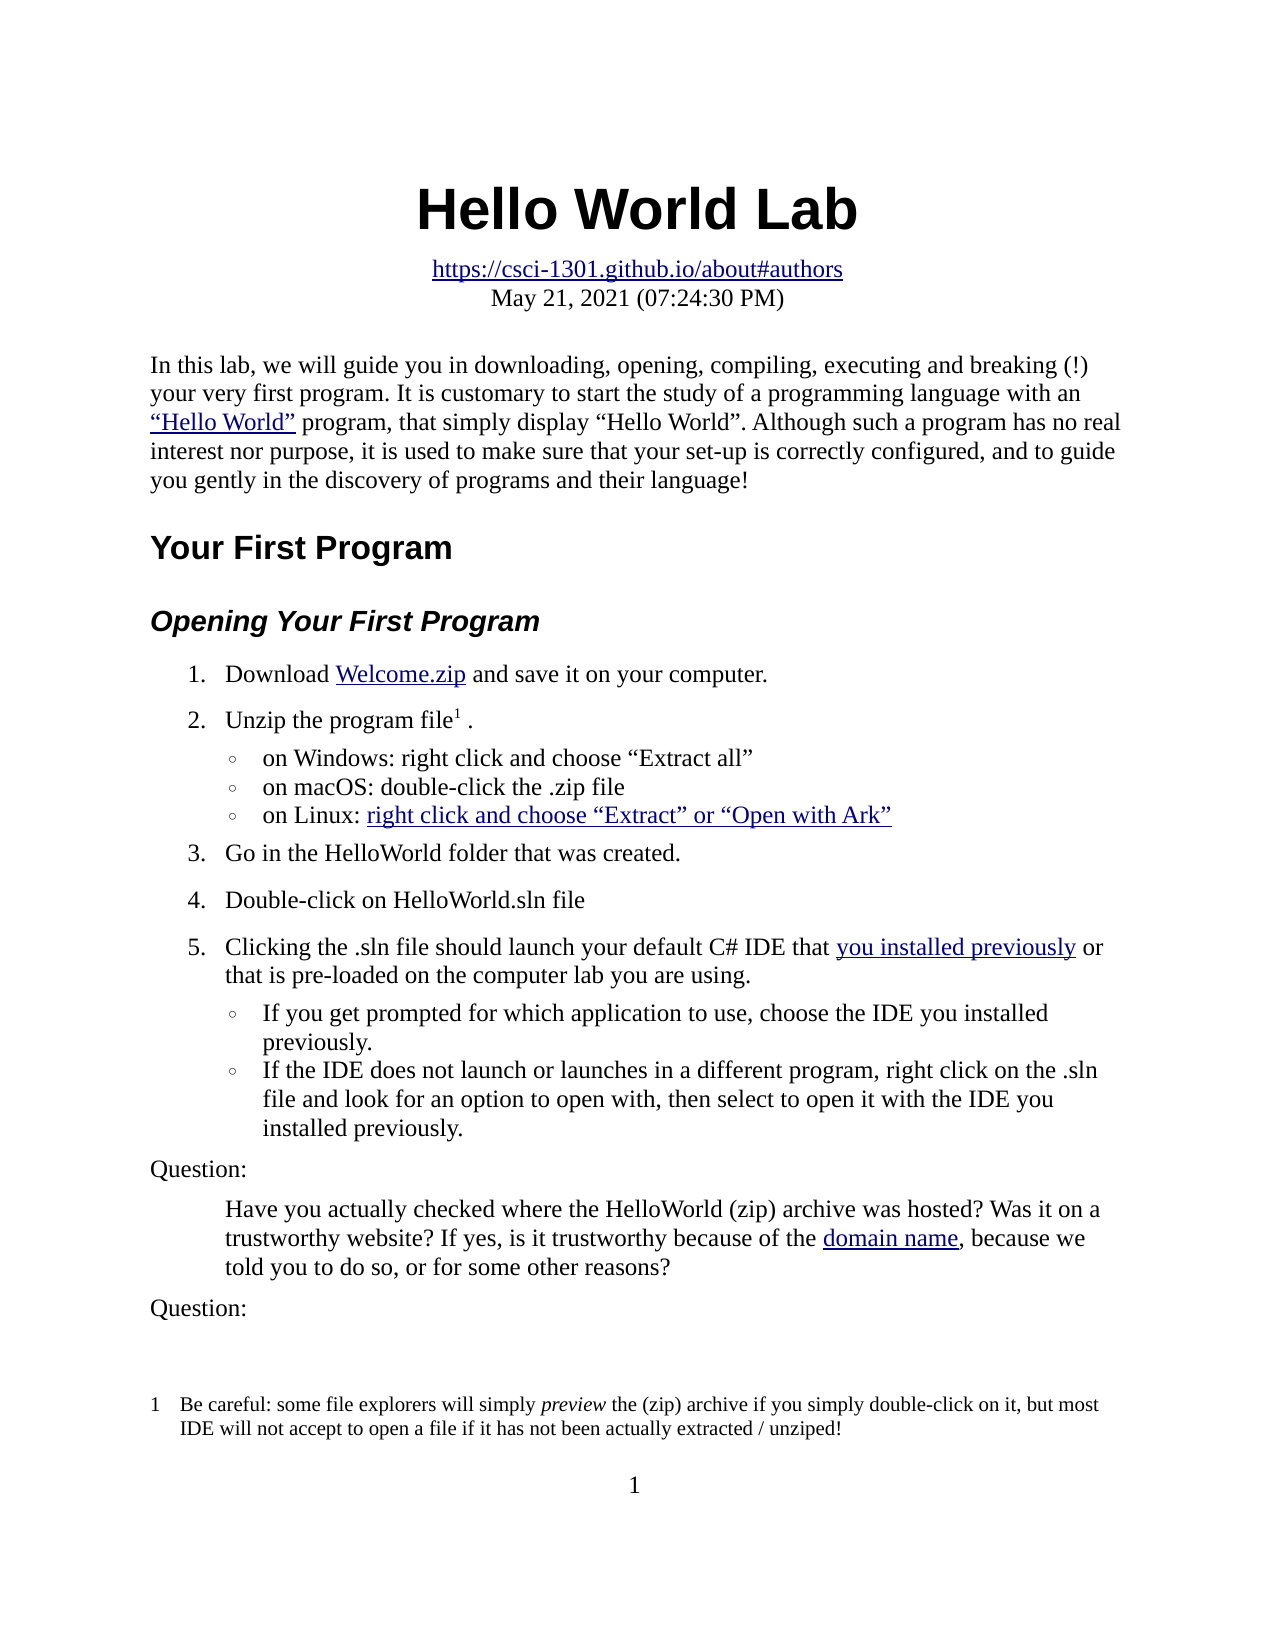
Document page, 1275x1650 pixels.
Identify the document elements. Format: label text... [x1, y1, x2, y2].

subtitle Your First Program [150, 527, 1125, 566]
list Go in the HelloWorld folder that was created. [187, 838, 1125, 867]
list Unzip the program file . [187, 705, 1125, 734]
subtitle Opening Your First Program [150, 604, 1125, 637]
text In this lab, we will guide you in downloading, opening, compiling, executing and breaking (!) your very first program. It is customary to start the study of a programming language with an “Hello World” program, that simply display “Hello World”. Although such a program has no real interest nor purpose, it is used to make sure that your set-up is correctly configured, and to guide you gently in the discovery of programs and their language! [150, 350, 1125, 493]
list on macOS: double-click the .zip file [225, 772, 1125, 801]
title Hello World Lab [150, 175, 1125, 242]
list on Windows: right click and choose “Extract all” [225, 743, 1125, 772]
list Be careful: some file explorers will simply preview the (zip) archive if you simply double-click on it, but most IDE will not accept to open a file if it has not been actually extracted / unziped! [150, 1392, 1125, 1440]
text May 21, 2021 (07:24:30 PM) [150, 283, 1125, 312]
text https://csci-1301.github.io/about#authors [150, 254, 1125, 283]
text Question: [150, 1154, 1125, 1182]
list Clicking the .sln file should launch your default C# IDE that you installed previously or that is pre-loaded on the computer lab you are using. [187, 932, 1125, 989]
list on Linux: right click and choose “Extract” or “Open with Ark” [225, 801, 1125, 829]
list Download Welcome.zip and save it on your computer. [187, 659, 1125, 687]
list If the IDE does not launch or launches in a different program, right click on the .sln file and look for an option to open with, then select to open it with the IDE you installed previously. [225, 1056, 1125, 1142]
text Have you actually checked where the HelloWorld (zip) archive was hosted? Was it on a trustworthy website? If yes, is it trustworthy because of the domain name, because we told you to do so, or for some other reasons? [225, 1194, 1125, 1281]
text Question: [150, 1293, 1125, 1321]
list Double-click on HelloWorld.sln file [187, 885, 1125, 914]
list If you get prompted for which application to use, choose the IDE you installed previously. [225, 998, 1125, 1056]
